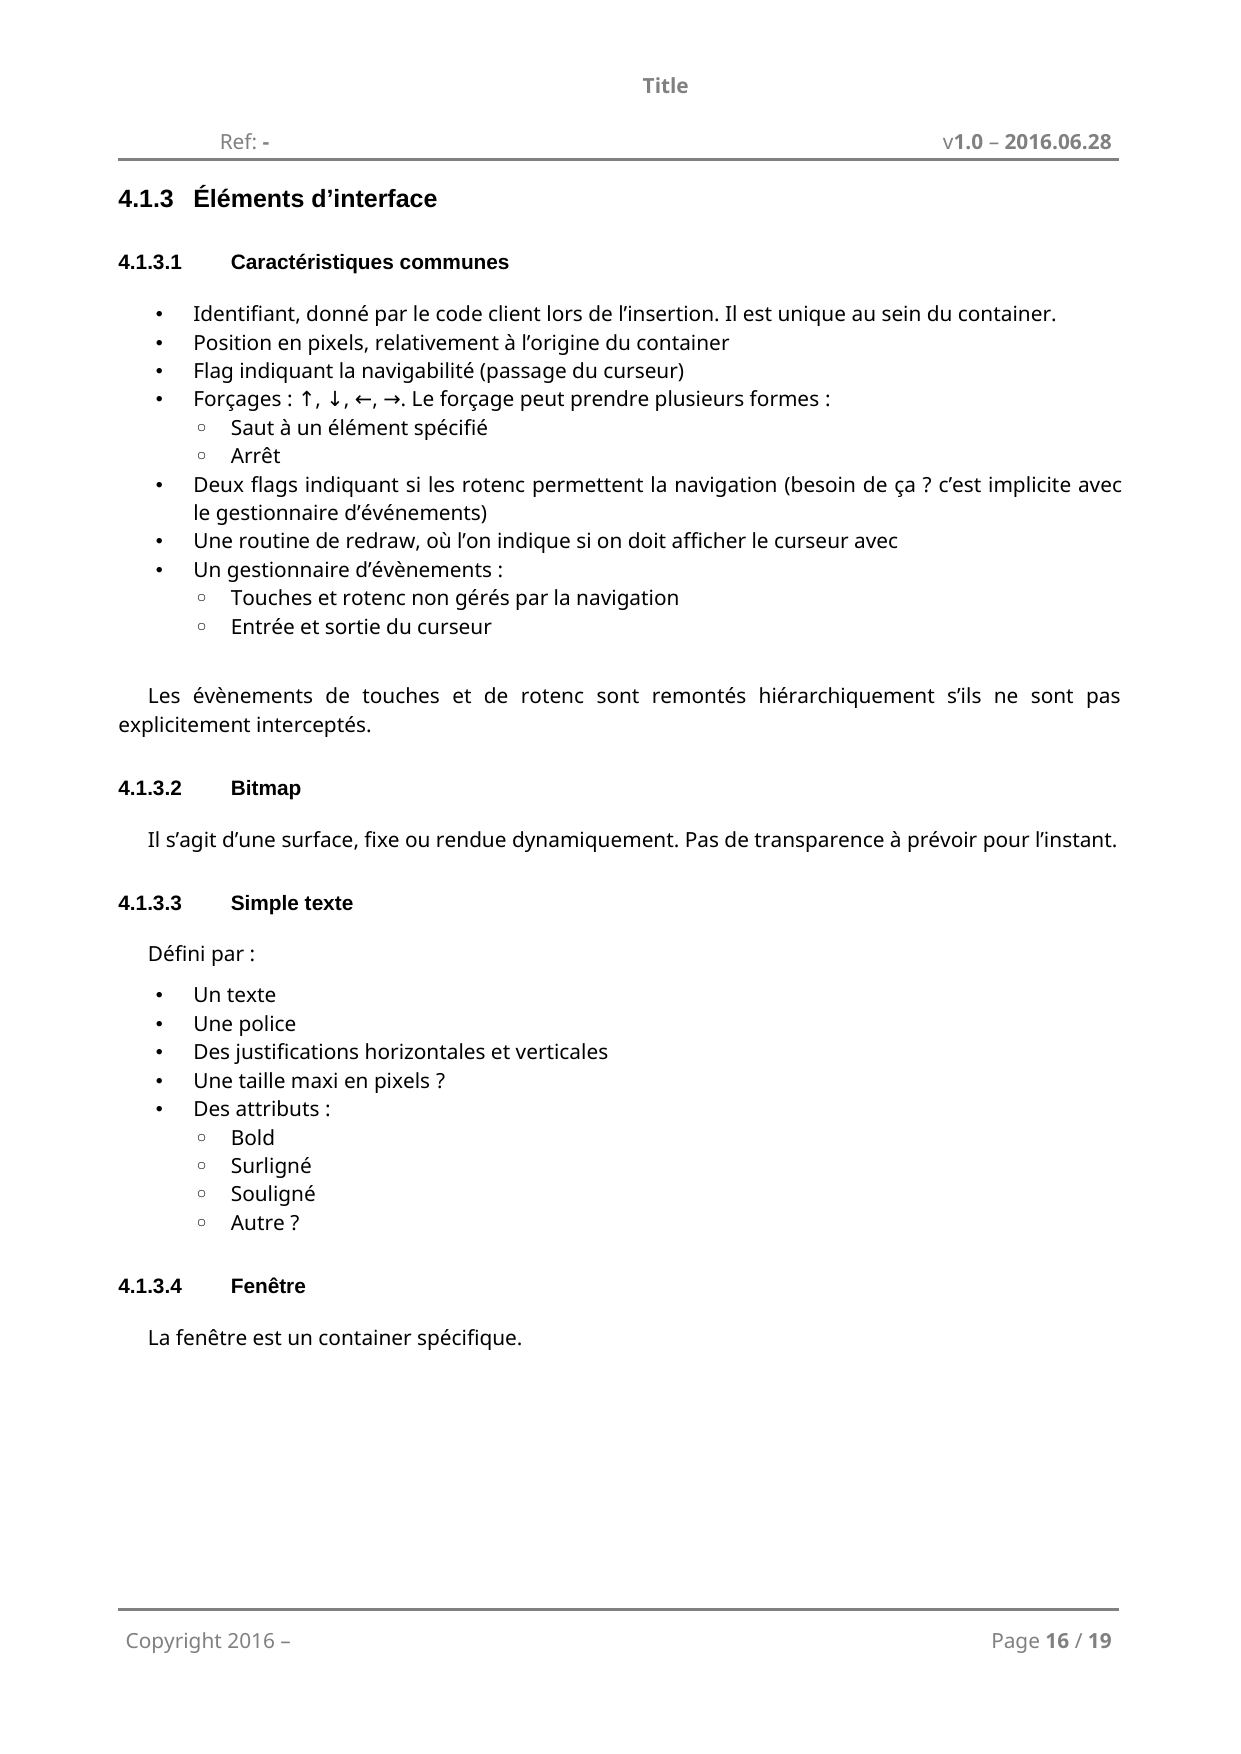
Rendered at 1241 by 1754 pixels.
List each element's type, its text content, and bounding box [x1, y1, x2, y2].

list Une routine de redraw, où l’on indique si on doit afficher le curseur avec [156, 527, 1122, 555]
list Bold [193, 1123, 1122, 1151]
list Des attributs : [156, 1094, 1122, 1123]
list Flag indiquant la navigabilité (passage du curseur) [156, 356, 1122, 384]
subtitle Éléments d’interface [118, 184, 1122, 213]
list Saut à un élément spécifié [193, 413, 1122, 441]
list Une taille maxi en pixels ? [156, 1066, 1122, 1094]
list Identifiant, donné par le code client lors de l’insertion. Il est unique au sein du container. [156, 299, 1122, 328]
list Forçages : ↑, ↓, ←, →. Le forçage peut prendre plusieurs formes : [156, 384, 1122, 413]
list Autre ? [193, 1208, 1122, 1236]
subtitle Simple texte [118, 891, 1122, 914]
list Surligné [193, 1151, 1122, 1179]
list Un gestionnaire d’évènements : [156, 555, 1122, 583]
list Arrêt [193, 441, 1122, 470]
subtitle Caractéristiques communes [118, 250, 1122, 274]
list Une police [156, 1009, 1122, 1037]
subtitle Fenêtre [118, 1274, 1122, 1298]
list Position en pixels, relativement à l’origine du container [156, 328, 1122, 356]
subtitle Bitmap [118, 776, 1122, 800]
list Touches et rotenc non gérés par la navigation [193, 583, 1122, 612]
text La fenêtre est un container spécifique. [118, 1323, 1122, 1351]
text Les évènements de touches et de rotenc sont remontés hiérarchiquement s’ils ne sont pas explicitement interceptés. [118, 681, 1122, 738]
list Des justifications horizontales et verticales [156, 1037, 1122, 1066]
list Souligné [193, 1179, 1122, 1208]
list Entrée et sortie du curseur [193, 612, 1122, 640]
list Deux flags indiquant si les rotenc permettent la navigation (besoin de ça ? c’est implicite avec le gestionnaire d’événements) [156, 470, 1122, 527]
list Un texte [156, 981, 1122, 1009]
text Il s’agit d’une surface, fixe ou rendue dynamiquement. Pas de transparence à prévoir pour l’instant. [118, 825, 1122, 853]
text Défini par : [118, 939, 1122, 968]
